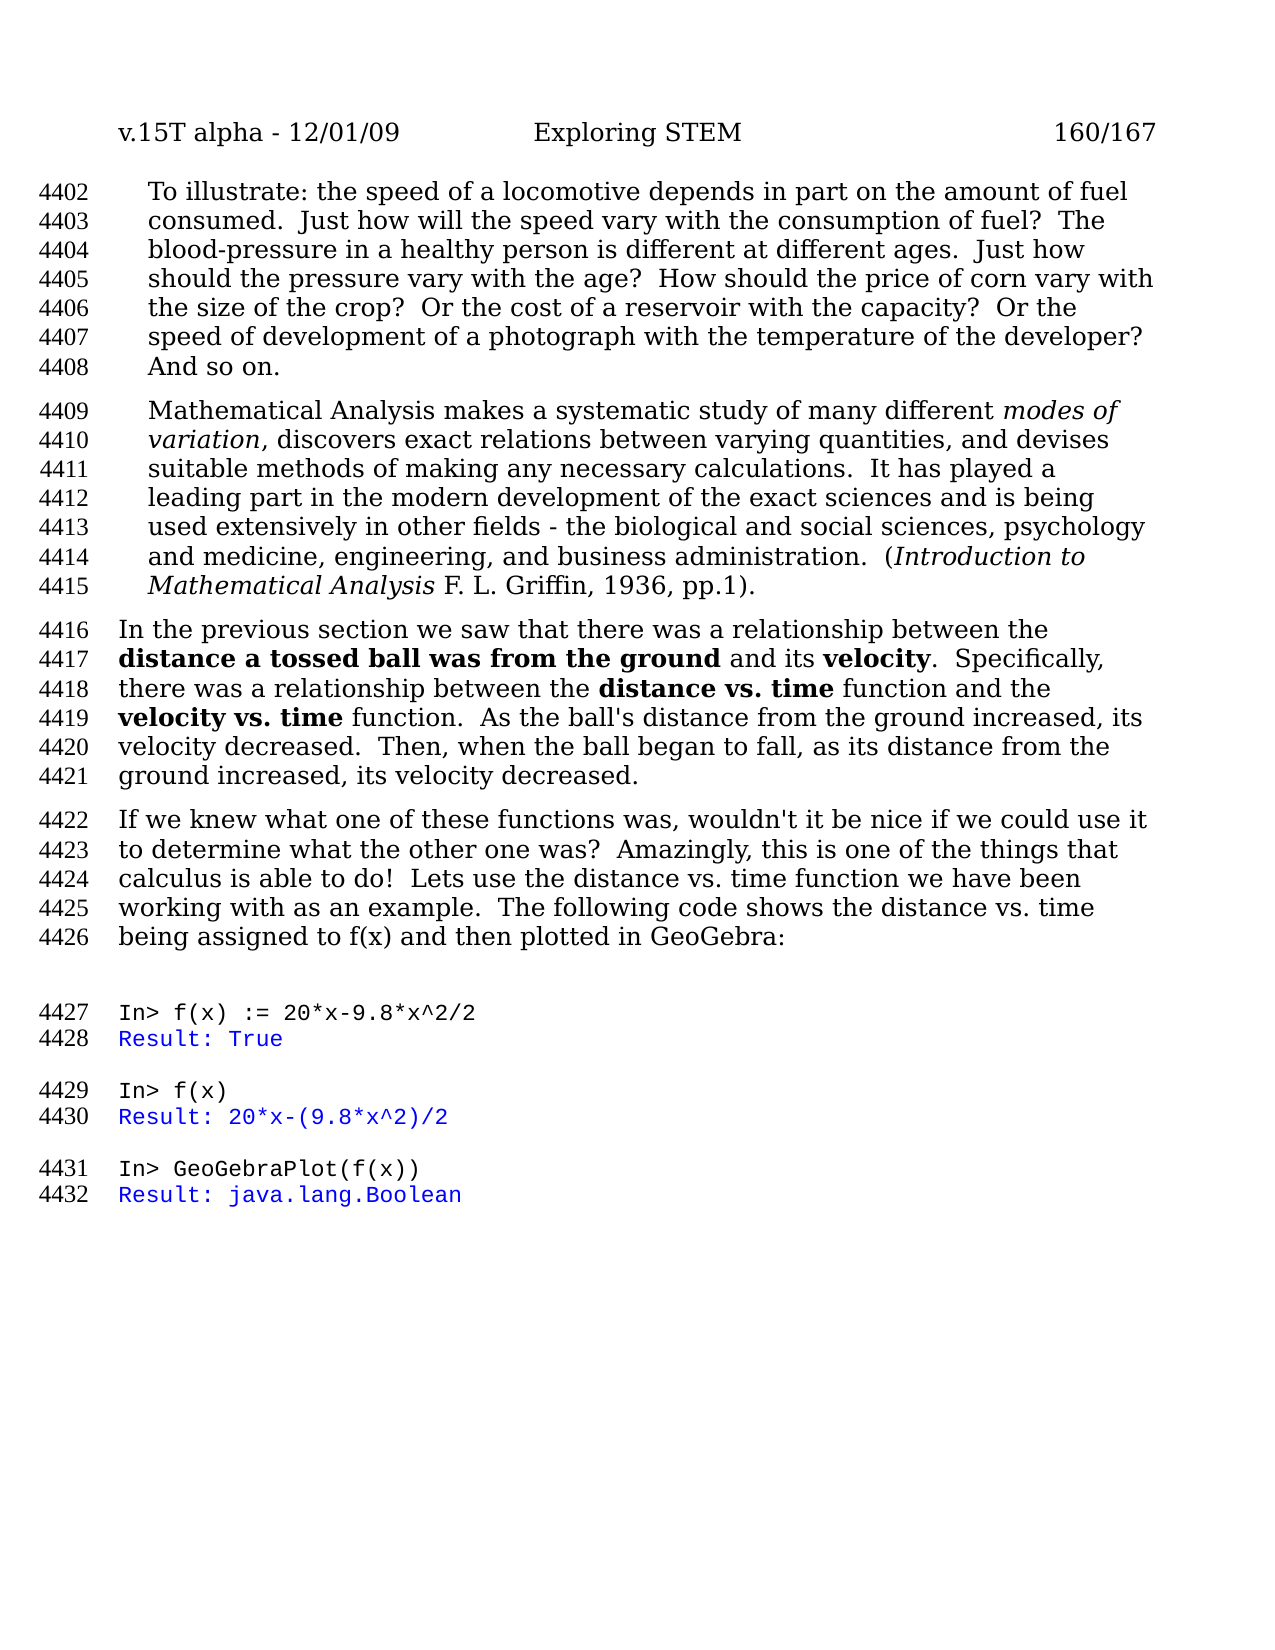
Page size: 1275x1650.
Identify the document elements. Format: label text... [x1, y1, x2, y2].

text In> GeoGebraPlot(f(x)) [118, 1157, 1157, 1183]
text Mathematical Analysis makes a systematic study of many different modes of variation, discovers exact relations between varying quantities, and devises suitable methods of making any necessary calculations. It has played a leading part in the modern development of the exact sciences and is being used extensively in other fields - the biological and social sciences, psychology and medicine, engineering, and business administration. (Introduction to Mathematical Analysis F. L. Griffin, 1936, pp.1). [148, 396, 1157, 600]
text If we knew what one of these functions was, wouldn't it be nice if we could use it to determine what the other one was? Amazingly, this is one of the things that calculus is able to do! Lets use the distance vs. time function we have been working with as an example. The following code shows the distance vs. time being assigned to f(x) and then plotted in GeoGebra: [118, 806, 1157, 952]
text Result: True [118, 1028, 1157, 1054]
text To illustrate: the speed of a locomotive depends in part on the amount of fuel consumed. Just how will the speed vary with the consumption of fuel? The blood-pressure in a healthy person is different at different ages. Just how should the pressure vary with the age? How should the price of corn vary with the size of the crop? Or the cost of a reservoir with the capacity? Or the speed of development of a photograph with the temperature of the developer? And so on. [148, 177, 1157, 381]
text In the previous section we saw that there was a relationship between the distance a tossed ball was from the ground and its velocity. Specifically, there was a relationship between the distance vs. time function and the velocity vs. time function. As the ball's distance from the ground increased, its velocity decreased. Then, when the ball began to fall, as its distance from the ground increased, its velocity decreased. [118, 615, 1157, 791]
text Result: 20*x-(9.8*x^2)/2 [118, 1106, 1157, 1131]
text In> f(x) [118, 1079, 1157, 1106]
text Result: java.lang.Boolean [118, 1183, 1157, 1209]
text In> f(x) := 20*x-9.8*x^2/2 [118, 1002, 1157, 1028]
